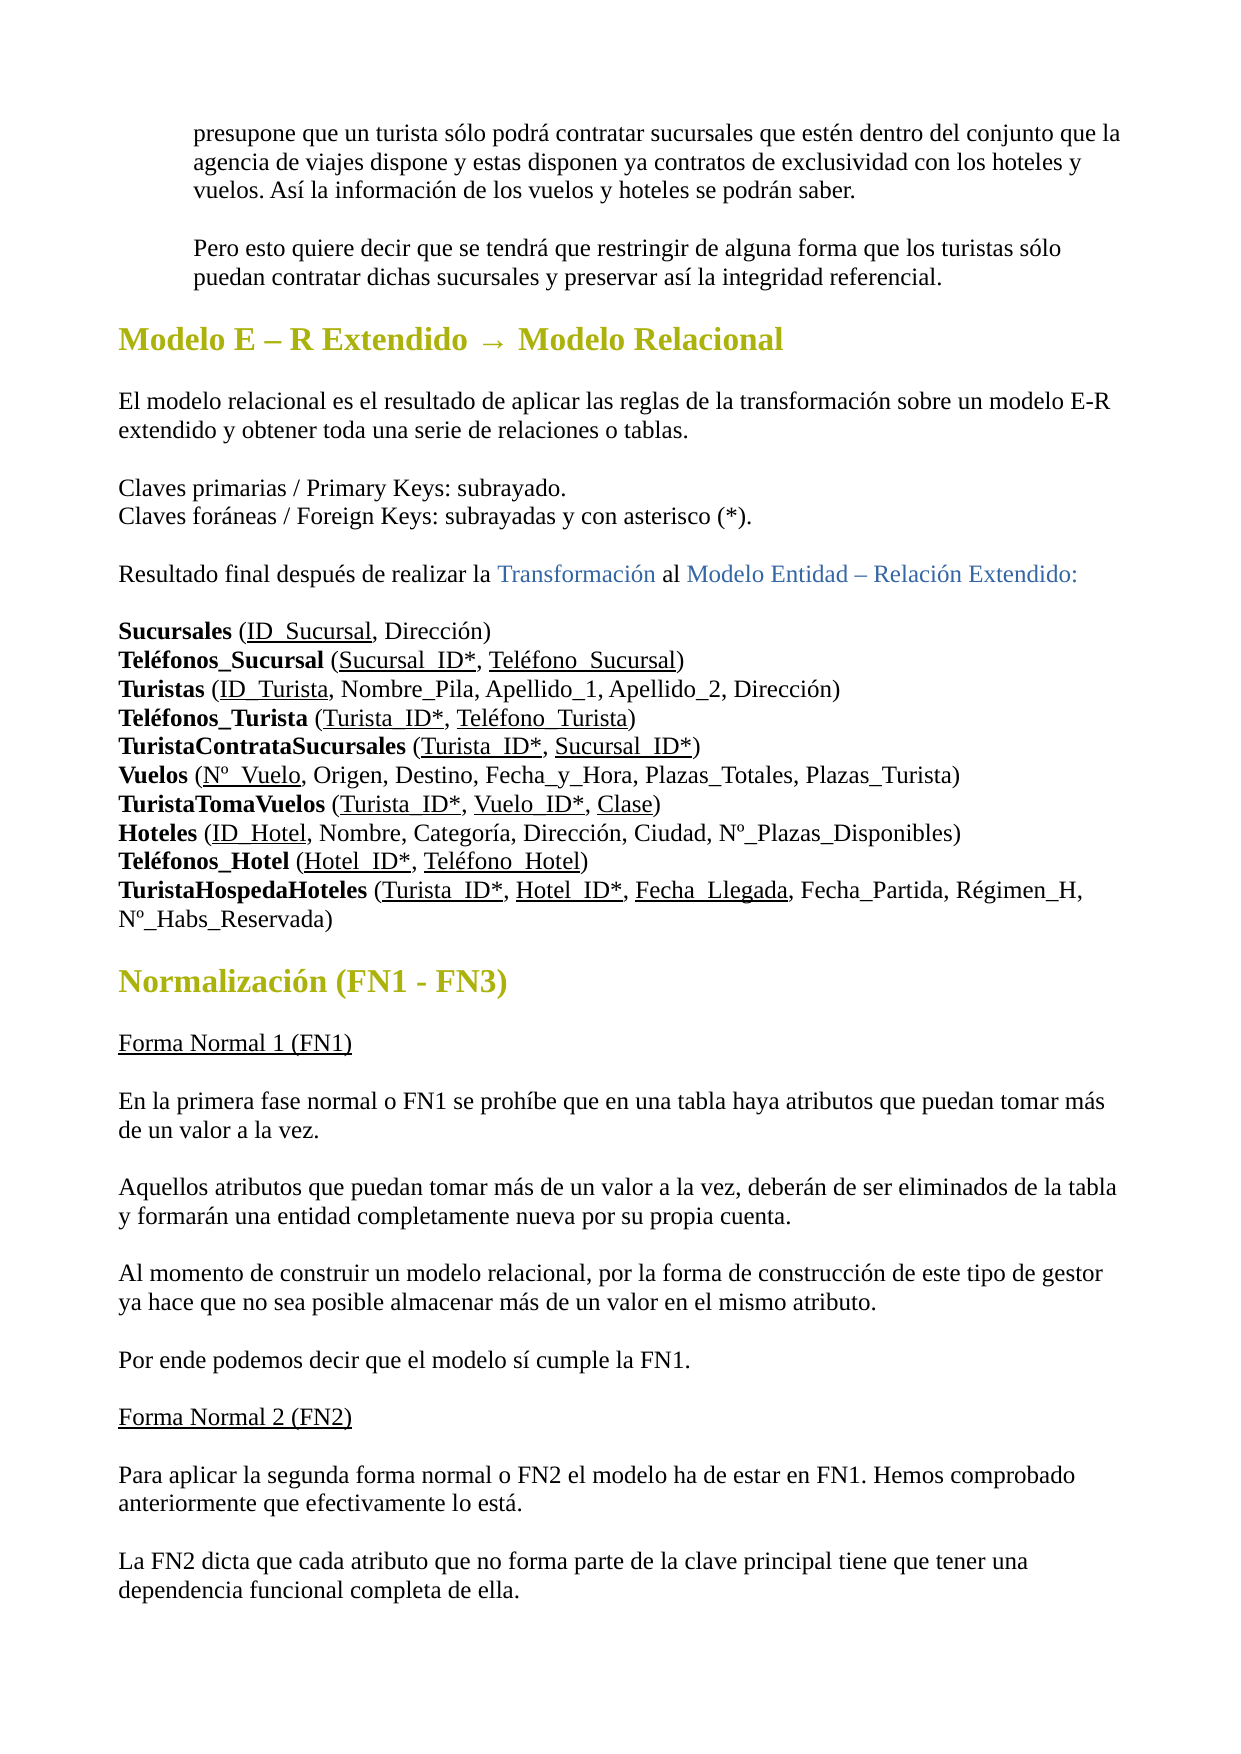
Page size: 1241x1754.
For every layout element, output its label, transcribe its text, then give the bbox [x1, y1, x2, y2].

text Modelo E – R Extendido → Modelo Relacional [118, 319, 1122, 358]
text Turistas (ID_Turista, Nombre_Pila, Apellido_1, Apellido_2, Dirección) Teléfonos_Turista (Turista_ID*, Teléfono_Turista) [118, 674, 1122, 731]
text Al momento de construir un modelo relacional, por la forma de construcción de este tipo de gestor ya hace que no sea posible almacenar más de un valor en el mismo atributo. [118, 1258, 1122, 1316]
text Sucursales (ID_Sucursal, Dirección) [118, 616, 1122, 645]
text Forma Normal 1 (FN1) [118, 1028, 1122, 1057]
text TuristaHospedaHoteles (Turista_ID*, Hotel_ID*, Fecha_Llegada, Fecha_Partida, Régimen_H, Nº_Habs_Reservada) [118, 875, 1122, 933]
text Forma Normal 2 (FN2) [118, 1402, 1122, 1431]
text Por ende podemos decir que el modelo sí cumple la FN1. [118, 1345, 1122, 1373]
text El modelo relacional es el resultado de aplicar las reglas de la transformación sobre un modelo E-R extendido y obtener toda una serie de relaciones o tablas. [118, 386, 1122, 444]
text Teléfonos_Sucursal (Sucursal_ID*, Teléfono_Sucursal) [118, 645, 1122, 674]
text Resultado final después de realizar la Transformación al Modelo Entidad – Relación Extendido: [118, 559, 1122, 588]
text Teléfonos_Hotel (Hotel_ID*, Teléfono_Hotel) [118, 846, 1122, 875]
list presupone que un turista sólo podrá contratar sucursales que estén dentro del conjunto que la agencia de viajes dispone y estas disponen ya contratos de exclusividad con los hoteles y vuelos. Así la información de los vuelos y hoteles se podrán saber. Pero esto quiere decir que se tendrá que restringir de alguna forma que los turistas sólo puedan contratar dichas sucursales y preservar así la integridad referencial. [156, 118, 1122, 291]
text Aquellos atributos que puedan tomar más de un valor a la vez, deberán de ser eliminados de la tabla y formarán una entidad completamente nueva por su propia cuenta. [118, 1172, 1122, 1230]
text Claves primarias / Primary Keys: subrayado. [118, 473, 1122, 501]
text Para aplicar la segunda forma normal o FN2 el modelo ha de estar en FN1. Hemos comprobado anteriormente que efectivamente lo está. [118, 1460, 1122, 1517]
text Claves foráneas / Foreign Keys: subrayadas y con asterisco (*). [118, 501, 1122, 530]
text La FN2 dicta que cada atributo que no forma parte de la clave principal tiene que tener una dependencia funcional completa de ella. [118, 1546, 1122, 1603]
text En la primera fase normal o FN1 se prohíbe que en una tabla haya atributos que puedan tomar más de un valor a la vez. [118, 1086, 1122, 1143]
text TuristaContrataSucursales (Turista_ID*, Sucursal_ID*) Vuelos (Nº_Vuelo, Origen, Destino, Fecha_y_Hora, Plazas_Totales, Plazas_Turista) TuristaTomaVuelos (Turista_ID*, Vuelo_ID*, Clase) Hoteles (ID_Hotel, Nombre, Categoría, Dirección, Ciudad, Nº_Plazas_Disponibles) [118, 731, 1122, 846]
text Normalización (FN1 - FN3) [118, 961, 1122, 1000]
